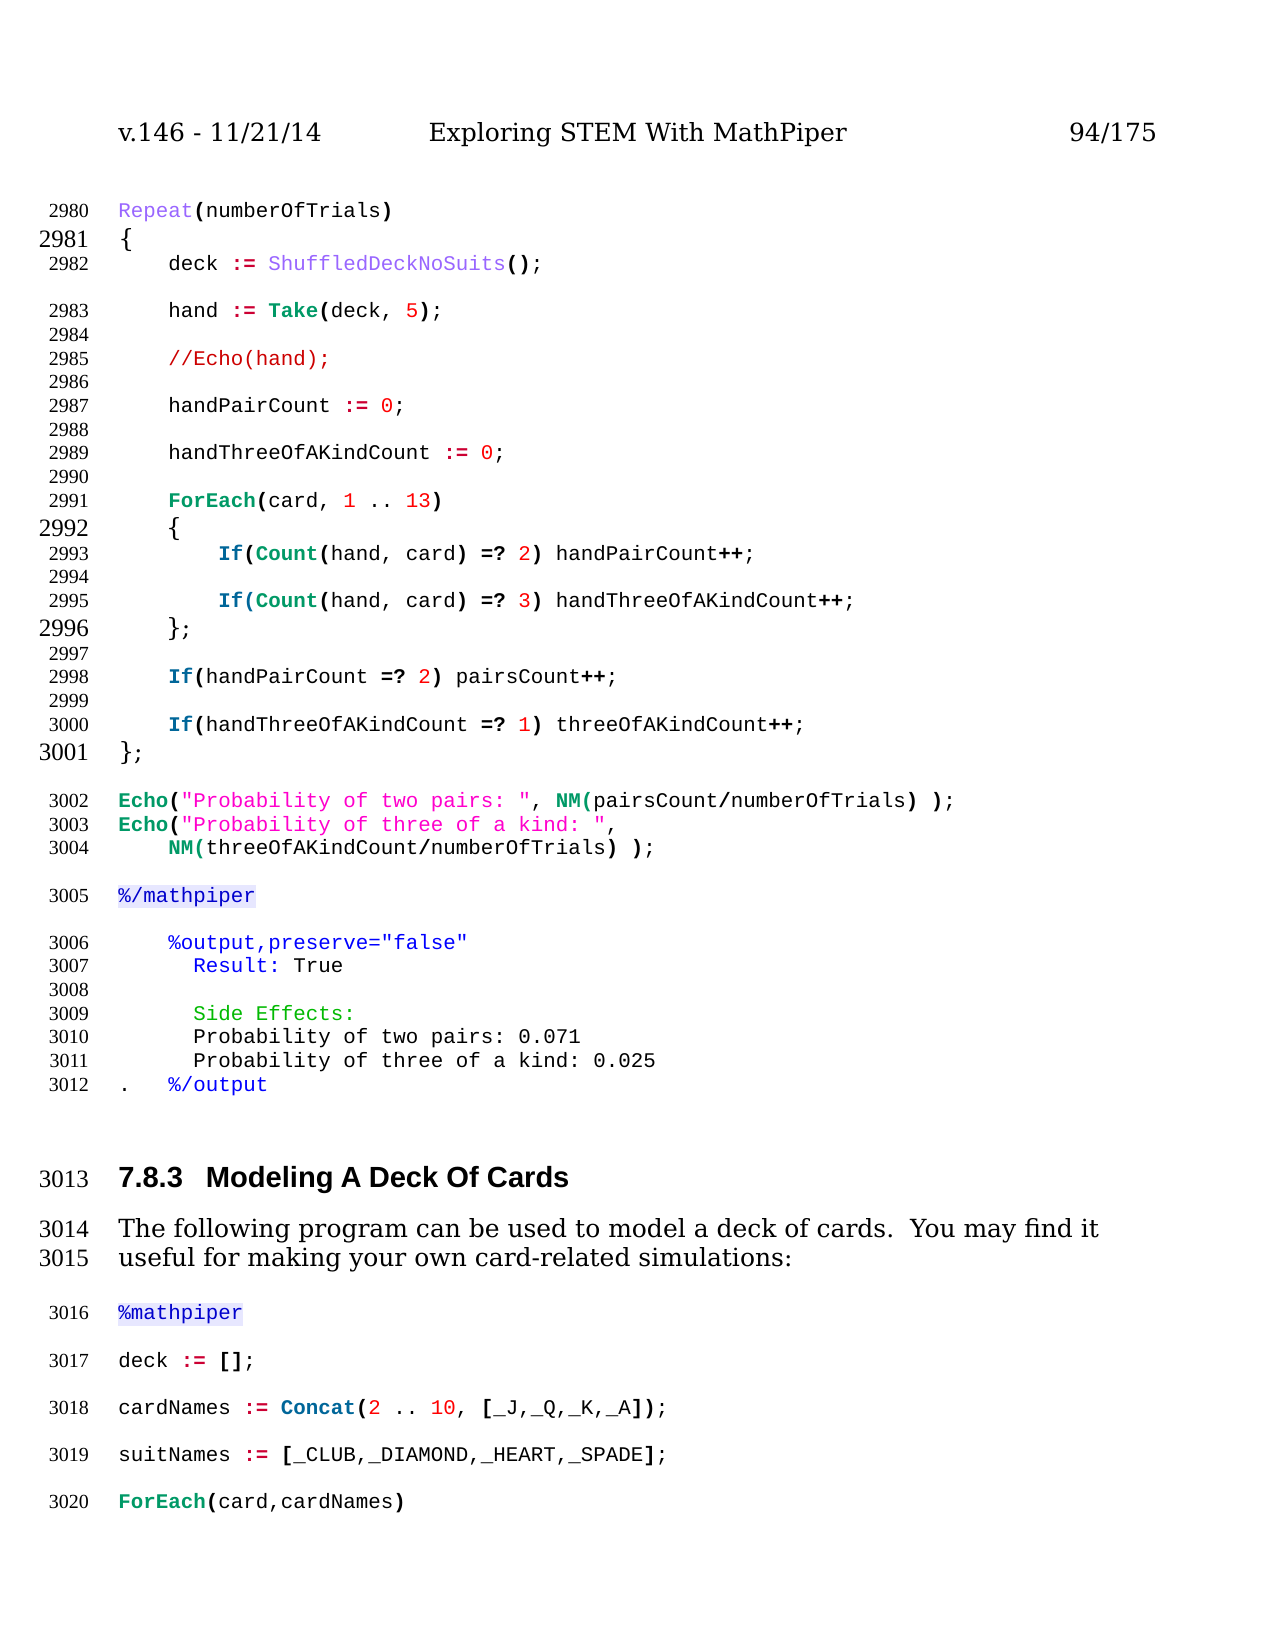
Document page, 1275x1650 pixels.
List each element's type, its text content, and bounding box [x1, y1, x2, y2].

text If(Count(hand, card) =? 2) handPairCount++; [118, 542, 1157, 566]
text Echo("Probability of three of a kind: ", [118, 814, 1157, 837]
text ForEach(card, 1 .. 13) [118, 490, 1157, 513]
text { [118, 513, 1157, 542]
text If(Count(hand, card) =? 3) handThreeOfAKindCount++; [118, 590, 1157, 613]
text NM(threeOfAKindCount/numberOfTrials) ); [118, 837, 1157, 861]
text deck := ShuffledDeckNoSuits(); [118, 253, 1157, 277]
text Side Effects: [118, 1003, 1157, 1026]
text cardNames := Concat(2 .. 10, [_J,_Q,_K,_A]); [118, 1397, 1157, 1421]
text %/mathpiper [118, 884, 1157, 908]
text deck := []; [118, 1350, 1157, 1373]
text The following program can be used to model a deck of cards. You may find it useful for making your own card-related simulations: [118, 1214, 1157, 1273]
text Probability of two pairs: 0.071 [118, 1026, 1157, 1050]
text }; [118, 737, 1157, 766]
subtitle Modeling A Deck Of Cards [118, 1160, 1157, 1193]
text %mathpiper [118, 1302, 1157, 1326]
text handThreeOfAKindCount := 0; [118, 442, 1157, 466]
text . %/output [118, 1074, 1157, 1097]
text }; [118, 613, 1157, 643]
text Probability of three of a kind: 0.025 [118, 1050, 1157, 1074]
text Repeat(numberOfTrials) [118, 200, 1157, 224]
text ForEach(card,cardNames) [118, 1492, 1157, 1515]
text Result: True [118, 956, 1157, 979]
text Echo("Probability of two pairs: ", NM(pairsCount/numberOfTrials) ); [118, 790, 1157, 814]
text //Echo(hand); [118, 348, 1157, 371]
text %output,preserve="false" [118, 932, 1157, 956]
text { [118, 224, 1157, 253]
text handPairCount := 0; [118, 395, 1157, 419]
text suitNames := [_CLUB,_DIAMOND,_HEART,_SPADE]; [118, 1444, 1157, 1468]
text If(handThreeOfAKindCount =? 1) threeOfAKindCount++; [118, 713, 1157, 737]
text hand := Take(deck, 5); [118, 301, 1157, 324]
text If(handPairCount =? 2) pairsCount++; [118, 666, 1157, 690]
